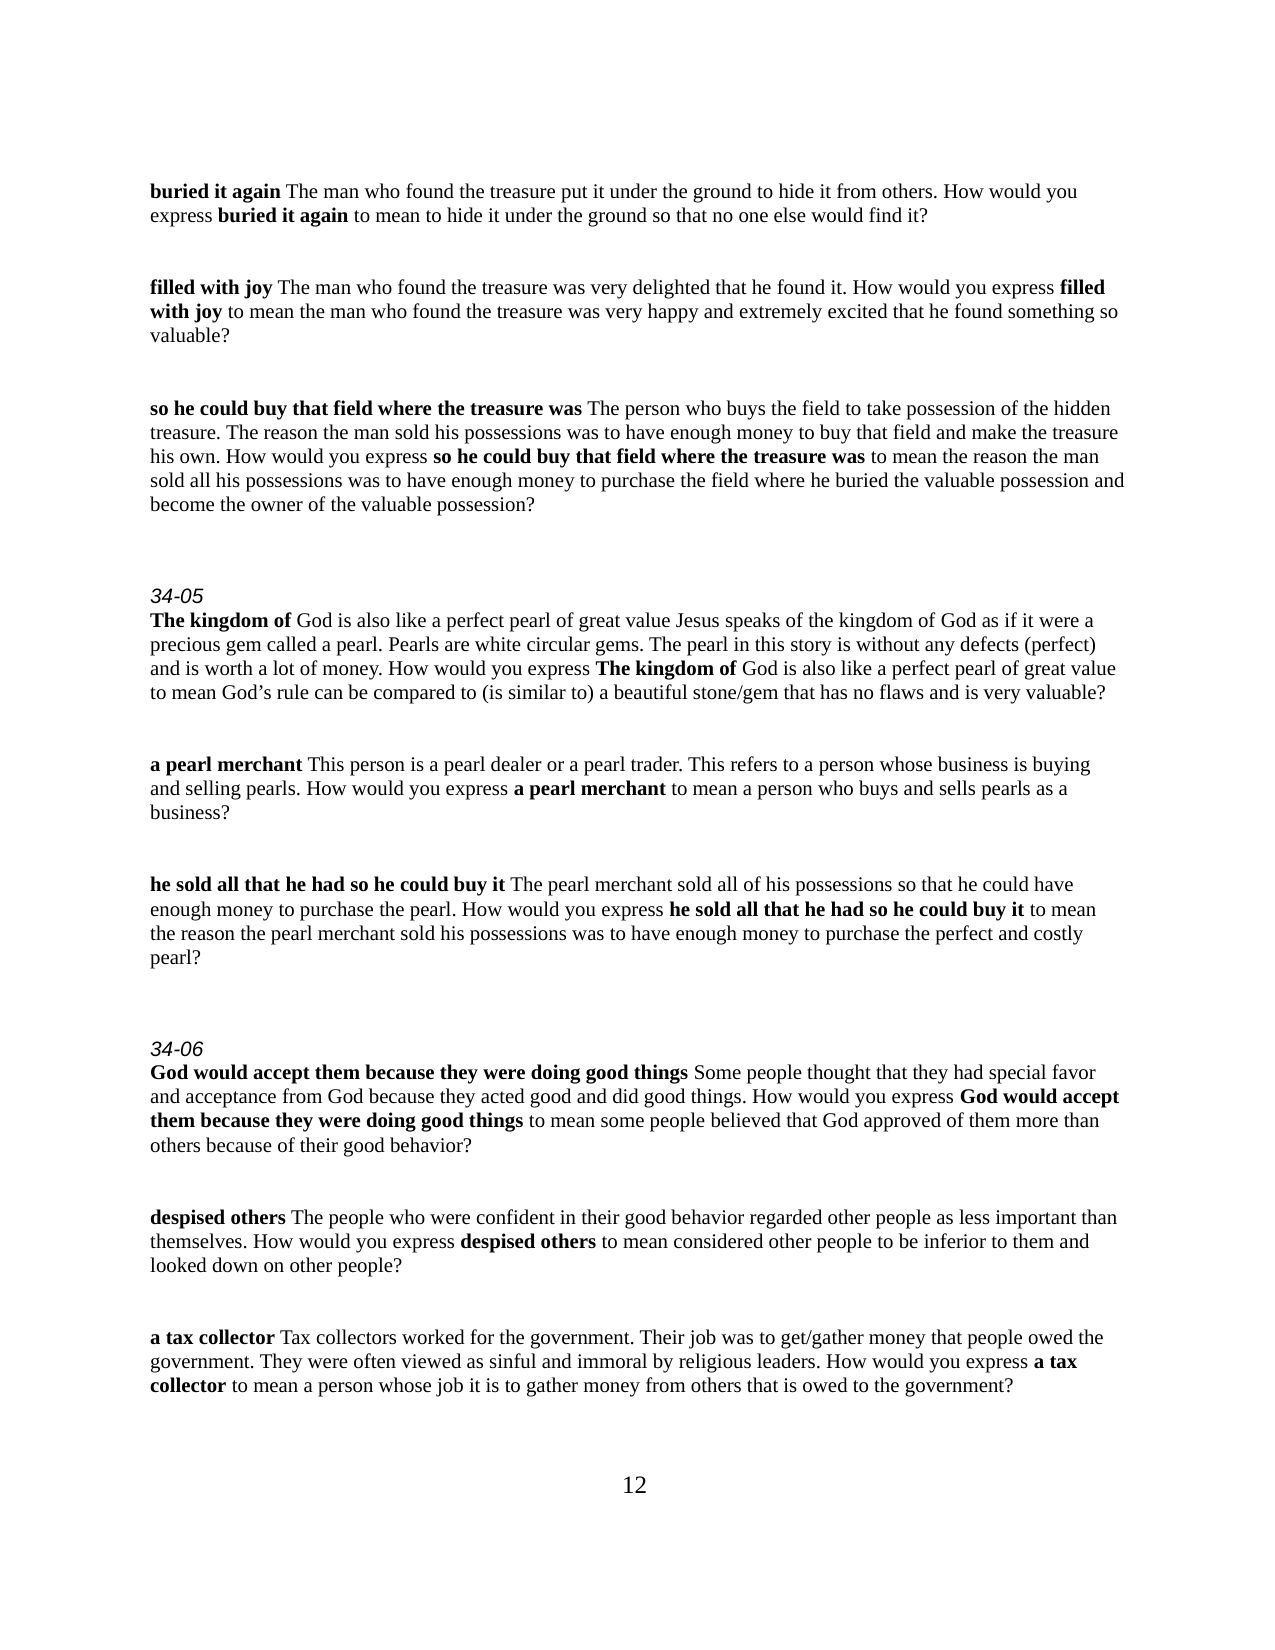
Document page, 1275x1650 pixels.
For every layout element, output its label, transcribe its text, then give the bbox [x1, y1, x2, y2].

text buried it again The man who found the treasure put it under the ground to hide it from others. How would you express buried it again to mean to hide it under the ground so that no one else would find it? [150, 179, 1125, 227]
subtitle 34-06 [150, 1036, 1125, 1060]
text filled with joy The man who found the treasure was very delighted that he found it. How would you express filled with joy to mean the man who found the treasure was very happy and extremely excited that he found something so valuable? [150, 275, 1125, 347]
text so he could buy that field where the treasure was The person who buys the field to take possession of the hidden treasure. The reason the man sold his possessions was to have enough money to buy that field and make the treasure his own. How would you express so he could buy that field where the treasure was to mean the reason the man sold all his possessions was to have enough money to purchase the field where he buried the valuable possession and become the owner of the valuable possession? [150, 396, 1125, 516]
text The kingdom of God is also like a perfect pearl of great value Jesus speaks of the kingdom of God as if it were a precious gem called a pearl. Pearls are white circular gems. The pearl in this story is without any defects (perfect) and is worth a lot of money. How would you express The kingdom of God is also like a perfect pearl of great value to mean God’s rule can be compared to (is similar to) a beautiful stone/gem that has no flaws and is very valuable? [150, 607, 1125, 704]
text he sold all that he had so he could buy it The pearl merchant sold all of his possessions so that he could have enough money to purchase the pearl. How would you express he sold all that he had so he could buy it to mean the reason the pearl merchant sold his possessions was to have enough money to purchase the perfect and costly pearl? [150, 872, 1125, 969]
text God would accept them because they were doing good things Some people thought that they had special favor and acceptance from God because they acted good and did good things. How would you express God would accept them because they were doing good things to mean some people believed that God approved of them more than others because of their good behavior? [150, 1060, 1125, 1157]
text despised others The people who were confident in their good behavior regarded other people as less important than themselves. How would you express despised others to mean considered other people to be inferior to them and looked down on other people? [150, 1205, 1125, 1277]
subtitle 34-05 [150, 583, 1125, 607]
text a tax collector Tax collectors worked for the government. Their job was to get/gather money that people owed the government. They were often viewed as sinful and immoral by religious leaders. How would you express a tax collector to mean a person whose job it is to gather money from others that is owed to the government? [150, 1325, 1125, 1397]
text a pearl merchant This person is a pearl dealer or a pearl trader. This refers to a person whose business is buying and selling pearls. How would you express a pearl merchant to mean a person who buys and sells pearls as a business? [150, 752, 1125, 824]
